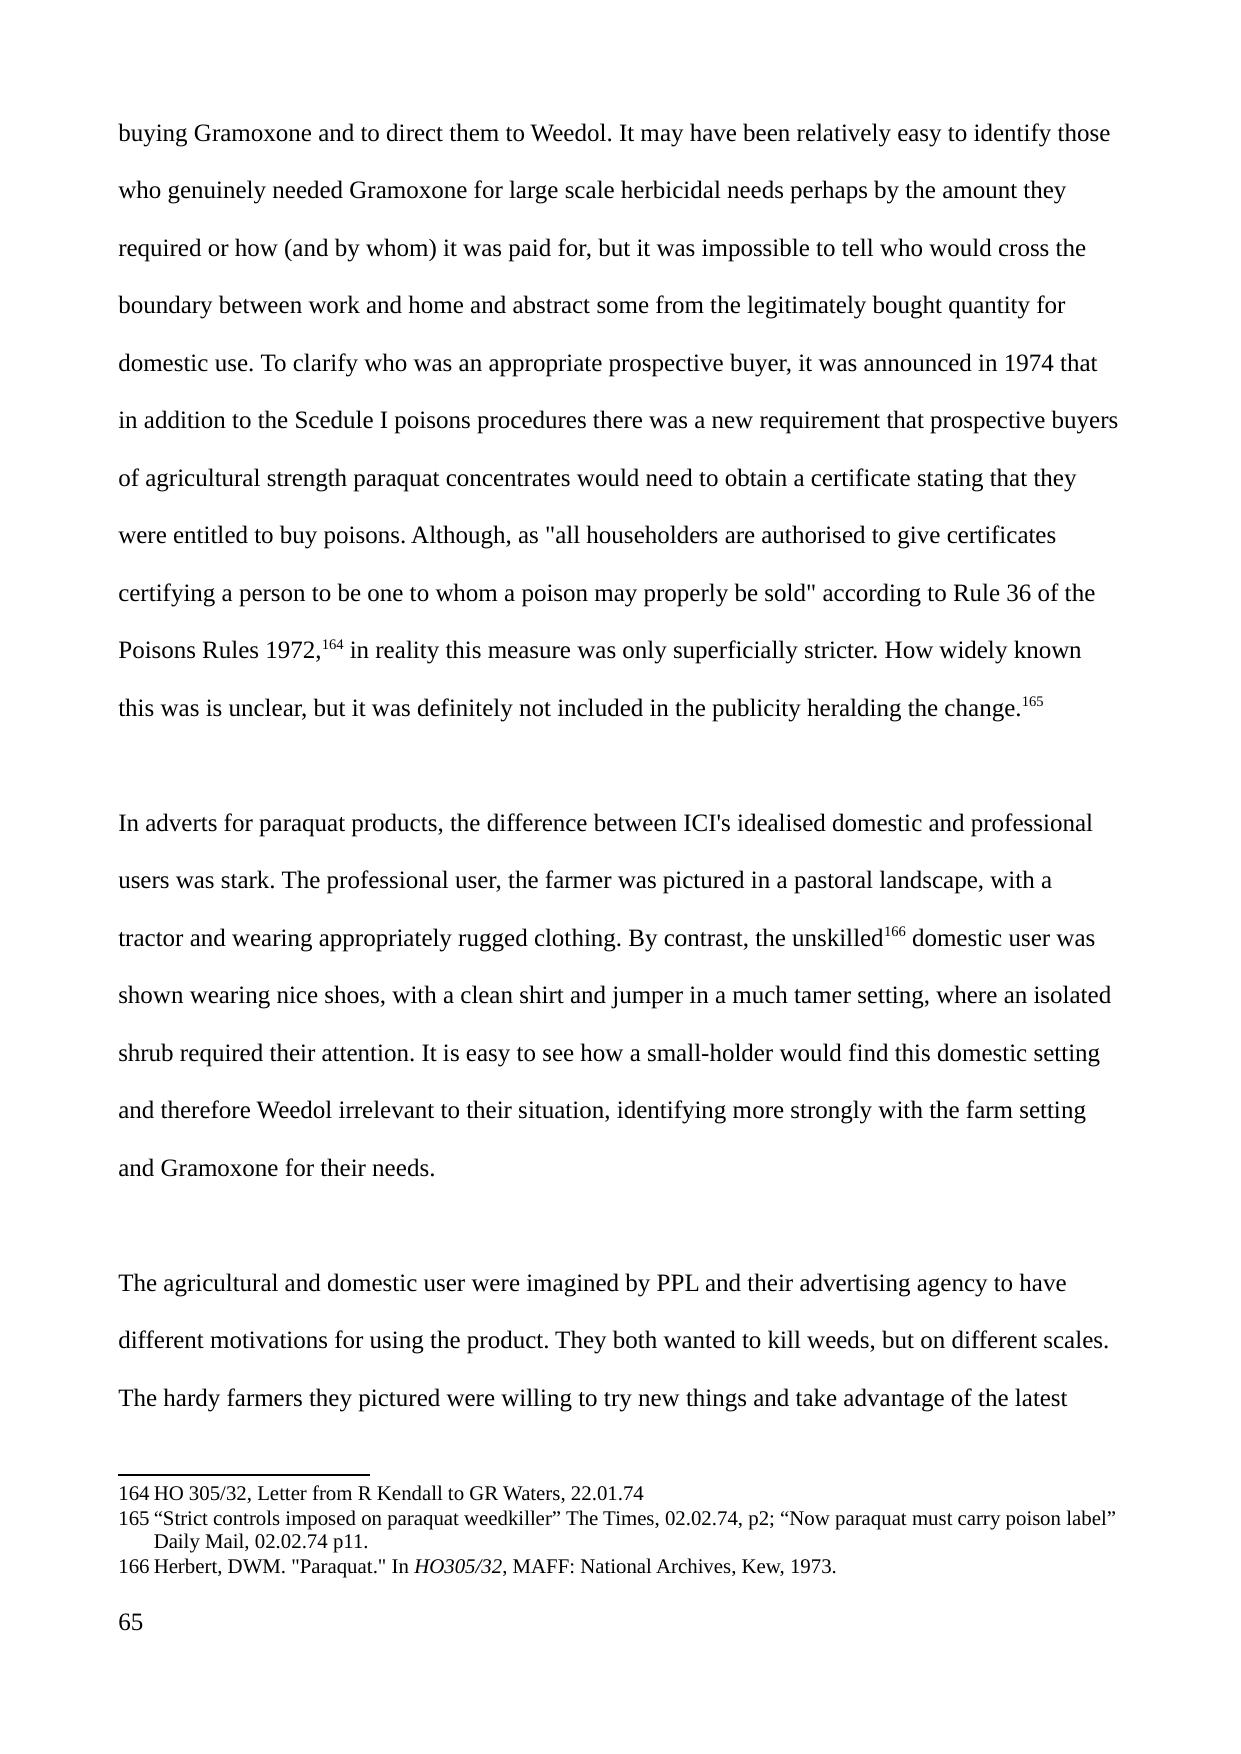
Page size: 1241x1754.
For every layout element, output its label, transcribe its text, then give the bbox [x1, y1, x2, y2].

text buying Gramoxone and to direct them to Weedol. It may have been relatively easy to identify those who genuinely needed Gramoxone for large scale herbicidal needs perhaps by the amount they required or how (and by whom) it was paid for, but it was impossible to tell who would cross the boundary between work and home and abstract some from the legitimately bought quantity for domestic use. To clarify who was an appropriate prospective buyer, it was announced in 1974 that in addition to the Scedule I poisons procedures there was a new requirement that prospective buyers of agricultural strength paraquat concentrates would need to obtain a certificate stating that they were entitled to buy poisons. Although, as "all householders are authorised to give certificates certifying a person to be one to whom a poison may properly be sold" according to Rule 36 of the Poisons Rules 1972, in reality this measure was only superficially stricter. How widely known this was is unclear, but it was definitely not included in the publicity heralding the change. [118, 118, 1122, 722]
text HO 305/32, Letter from R Kendall to GR Waters, 22.01.74 [118, 1481, 1122, 1505]
text “Strict controls imposed on paraquat weedkiller” The Times, 02.02.74, p2; “Now paraquat must carry poison label” Daily Mail, 02.02.74 p11. [118, 1505, 1122, 1553]
text The agricultural and domestic user were imagined by PPL and their advertising agency to have different motivations for using the product. They both wanted to kill weeds, but on different scales. The hardy farmers they pictured were willing to try new things and take advantage of the latest [118, 1268, 1122, 1412]
text In adverts for paraquat products, the difference between ICI's idealised domestic and professional users was stark. The professional user, the farmer was pictured in a pastoral landscape, with a tractor and wearing appropriately rugged clothing. By contrast, the unskilled domestic user was shown wearing nice shoes, with a clean shirt and jumper in a much tamer setting, where an isolated shrub required their attention. It is easy to see how a small-holder would find this domestic setting and therefore Weedol irrelevant to their situation, identifying more strongly with the farm setting and Gramoxone for their needs. [118, 808, 1122, 1182]
text Herbert, DWM. "Paraquat." In HO305/32, MAFF: National Archives, Kew, 1973. [118, 1553, 1122, 1578]
